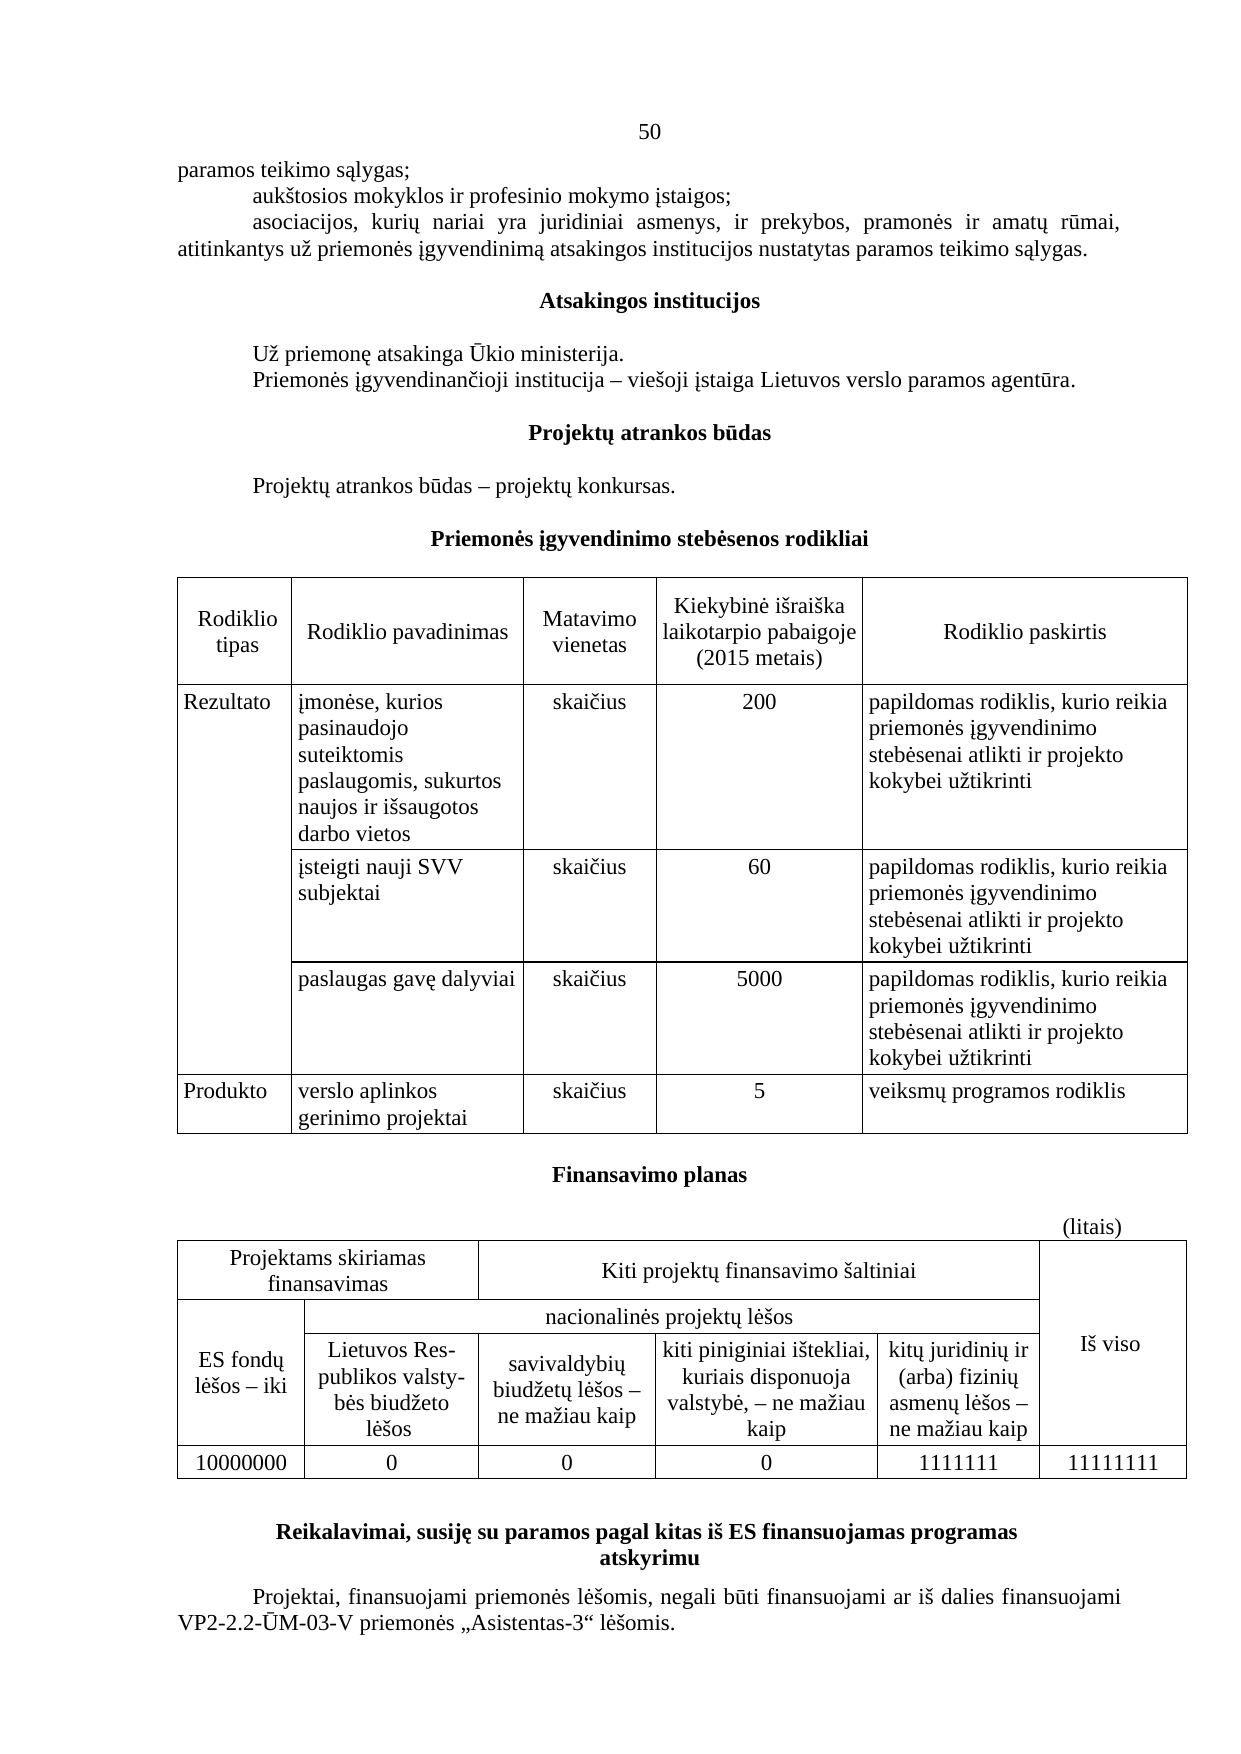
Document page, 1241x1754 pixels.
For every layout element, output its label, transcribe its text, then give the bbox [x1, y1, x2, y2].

table_cell skaičius [524, 963, 656, 1074]
text Už priemonę atsakinga Ūkio ministerija. [177, 340, 1122, 366]
text Priemonės įgyvendinimo stebėsenos rodikliai [177, 524, 1122, 551]
table_header Kiti projektų finansavimo šaltiniai [479, 1241, 1039, 1299]
table_header Matavimo vienetas [524, 578, 656, 684]
table_cell papildomas rodiklis, kurio reikia priemonės įgyvendinimo stebėsenai atlikti ir projekto kokybei užtikrinti [863, 685, 1187, 849]
table_cell 1111111 [878, 1446, 1039, 1478]
table_cell Lietuvos Res­publikos valsty­bės biudžeto lėšos [305, 1334, 478, 1445]
text Finansavimo planas [177, 1161, 1122, 1187]
table_cell skaičius [524, 1075, 656, 1133]
table_cell 60 [657, 850, 862, 961]
table_cell papildomas rodiklis, kurio reikia priemonės įgyvendinimo stebėsenai atlikti ir projekto kokybei užtikrinti [863, 963, 1187, 1074]
table_cell 5000 [657, 963, 862, 1074]
table_cell ES fondų lėšos – iki [178, 1300, 304, 1445]
list (litais) [305, 1213, 1122, 1240]
table_cell Rezultato [178, 685, 291, 1074]
table_cell paslaugas gavę dalyviai [292, 963, 523, 1074]
text asociacijos, kurių nariai yra juridiniai asmenys, ir prekybos, pramonės ir amatų rūmai, atitinkantys už priemonės įgyvendinimą atsakingos institucijos nustatytas paramos teikimo sąlygas. [177, 208, 1122, 261]
table_header Rodiklio pavadinimas [292, 578, 523, 684]
table_cell verslo aplinkos gerinimo projektai [292, 1075, 523, 1133]
text Projektų atrankos būdas – projektų konkursas. [177, 472, 1122, 498]
table_cell 10000000 [178, 1446, 304, 1478]
table_cell skaičius [524, 685, 656, 849]
table_cell 0 [479, 1446, 655, 1478]
text Priemonės įgyvendinančioji institucija – viešoji įstaiga Lietuvos verslo paramos agentūra. [177, 366, 1122, 393]
text Reikalavimai, susiję su paramos pagal kitas iš ES finansuojamas programas atskyrimu [177, 1518, 1122, 1571]
table_header Kiekybinė išraiška laikotarpio pabaigoje (2015 metais) [657, 578, 862, 684]
table_header Rodiklio paskirtis [863, 578, 1187, 684]
table_cell 200 [657, 685, 862, 849]
table_cell įmonėse, kurios pasinaudojo suteiktomis paslaugomis, sukurtos naujos ir išsaugotos darbo vietos [292, 685, 523, 849]
table_cell Produkto [178, 1075, 291, 1133]
text Projektų atrankos būdas [177, 419, 1122, 446]
text Projektai, finansuojami priemonės lėšomis, negali būti finansuojami ar iš dalies finansuojami VP2-2.2-ŪM-03-V priemonės „Asistentas-3“ lėšomis. [177, 1583, 1122, 1636]
table_cell kiti piniginiai ištekliai, kuriais disponuoja valstybė, – ne mažiau kaip [656, 1334, 877, 1445]
table_cell įsteigti nauji SVV subjektai [292, 850, 523, 961]
table_cell 11111111 [1040, 1446, 1186, 1478]
table_header Iš viso [1040, 1241, 1186, 1445]
table_cell kitų juridinių ir (arba) fizinių asmenų lėšos – ne mažiau kaip [878, 1334, 1039, 1445]
text paramos teikimo sąlygas; [177, 156, 1122, 182]
table_header Rodiklio tipas [178, 578, 291, 684]
table_header Projektams skiriamas finansavimas [178, 1241, 478, 1299]
table_cell savivaldybių biudžetų lėšos – ne mažiau kaip [479, 1334, 655, 1445]
text aukštosios mokyklos ir profesinio mokymo įstaigos; [177, 182, 1122, 208]
table_cell 5 [657, 1075, 862, 1133]
table_cell 0 [656, 1446, 877, 1478]
table_cell 0 [305, 1446, 478, 1478]
table_cell nacionalinės projektų lėšos [305, 1300, 1039, 1332]
table_cell papildomas rodiklis, kurio reikia priemonės įgyvendinimo stebėsenai atlikti ir projekto kokybei užtikrinti [863, 850, 1187, 961]
text Atsakingos institucijos [177, 287, 1122, 314]
table_cell veiksmų programos rodiklis [863, 1075, 1187, 1133]
table_cell skaičius [524, 850, 656, 961]
